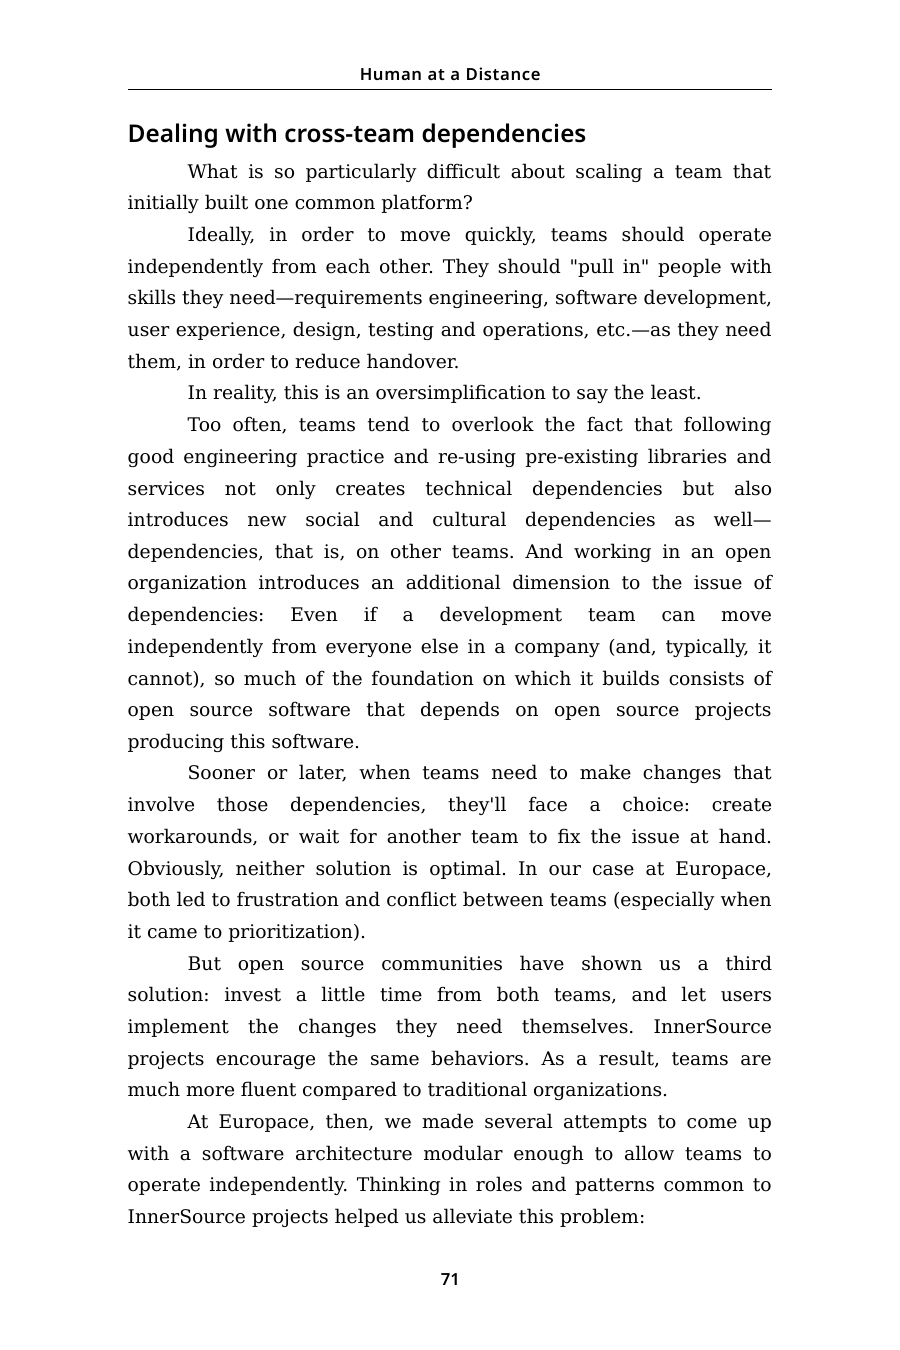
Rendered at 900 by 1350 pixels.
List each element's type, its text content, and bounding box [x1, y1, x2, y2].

text In reality, this is an oversimplification to say the least. [127, 383, 772, 404]
text Sooner or later, when teams need to make changes that involve those dependencies, they'll face a choice: create workarounds, or wait for another team to fix the issue at hand. Obviously, neither solution is optimal. In our case at Europace, both led to frustration and conflict between teams (especially when it came to prioritization). [127, 763, 772, 943]
text But open source communities have shown us a third solution: invest a little time from both teams, and let users implement the changes they need themselves. InnerSource projects encourage the same behaviors. As a result, teams are much more fluent compared to traditional organizations. [127, 953, 772, 1101]
text What is so particularly difficult about scaling a team that initially built one common platform? [127, 161, 772, 214]
text Too often, teams tend to overlook the fact that following good engineering practice and re-using pre-existing libraries and services not only creates technical dependencies but also introduces new social and cultural dependencies as well—dependencies, that is, on other teams. And working in an open organization introduces an additional dimension to the issue of dependencies: Even if a development team can move independently from everyone else in a company (and, typically, it cannot), so much of the foundation on which it builds consists of open source software that depends on open source projects producing this software. [127, 414, 772, 753]
subtitle Dealing with cross-team dependencies [127, 118, 772, 148]
text At Europace, then, we made several attempts to come up with a software architecture modular enough to allow teams to operate independently. Thinking in roles and patterns common to InnerSource projects helped us alleviate this problem: [127, 1111, 772, 1228]
text Ideally, in order to move quickly, teams should operate independently from each other. They should "pull in" people with skills they need—requirements engineering, software development, user experience, design, testing and operations, etc.—as they need them, in order to reduce handover. [127, 224, 772, 373]
